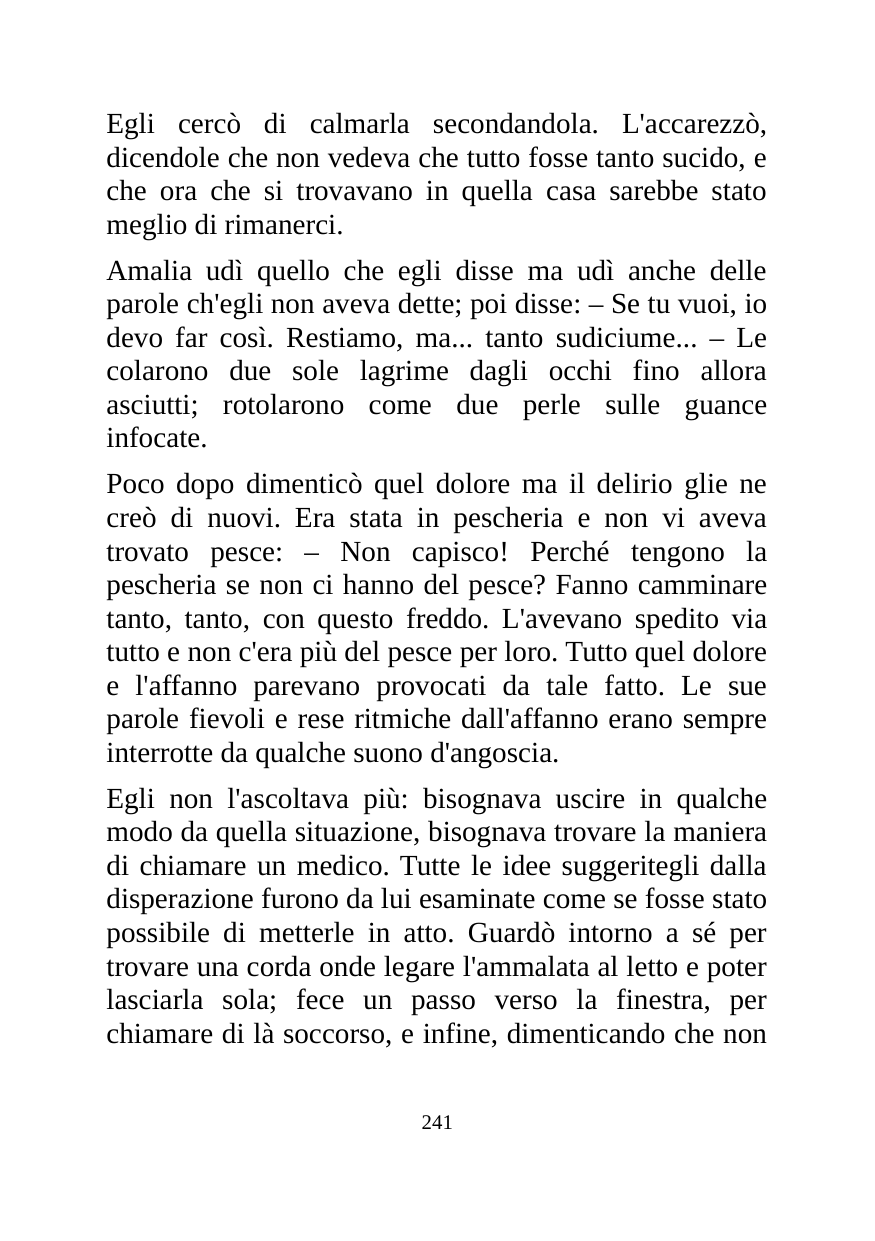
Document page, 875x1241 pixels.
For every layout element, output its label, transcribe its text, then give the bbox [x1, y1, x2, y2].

text Egli non l'ascoltava più: bisognava uscire in qualche modo da quella situazione, bisognava trovare la maniera di chiamare un medico. Tutte le idee suggeritegli dalla disperazione furono da lui esaminate come se fosse stato possibile di metterle in atto. Guardò intorno a sé per trovare una corda onde legare l'ammalata al letto e poter lasciarla sola; fece un passo verso la finestra, per chiamare di là soccorso, e infine, dimenticando che non [106, 781, 768, 1049]
text Egli cercò di calmarla secondandola. L'accarezzò, dicendole che non vedeva che tutto fosse tanto sucido, e che ora che si trovavano in quella casa sarebbe stato meglio di rimanerci. [106, 106, 768, 240]
text Amalia udì quello che egli disse ma udì anche delle parole ch'egli non aveva dette; poi disse: – Se tu vuoi, io devo far così. Restiamo, ma... tanto sudiciume... – Le colarono due sole lagrime dagli occhi fino allora asciutti; rotolarono come due perle sulle guance infocate. [106, 253, 768, 454]
text Poco dopo dimenticò quel dolore ma il delirio glie ne creò di nuovi. Era stata in pescheria e non vi aveva trovato pesce: – Non capisco! Perché tengono la pescheria se non ci hanno del pesce? Fanno camminare tanto, tanto, con questo freddo. L'avevano spedito via tutto e non c'era più del pesce per loro. Tutto quel dolore e l'affanno parevano provocati da tale fatto. Le sue parole fievoli e rese ritmiche dall'affanno erano sempre interrotte da qualche suono d'angoscia. [106, 467, 768, 768]
